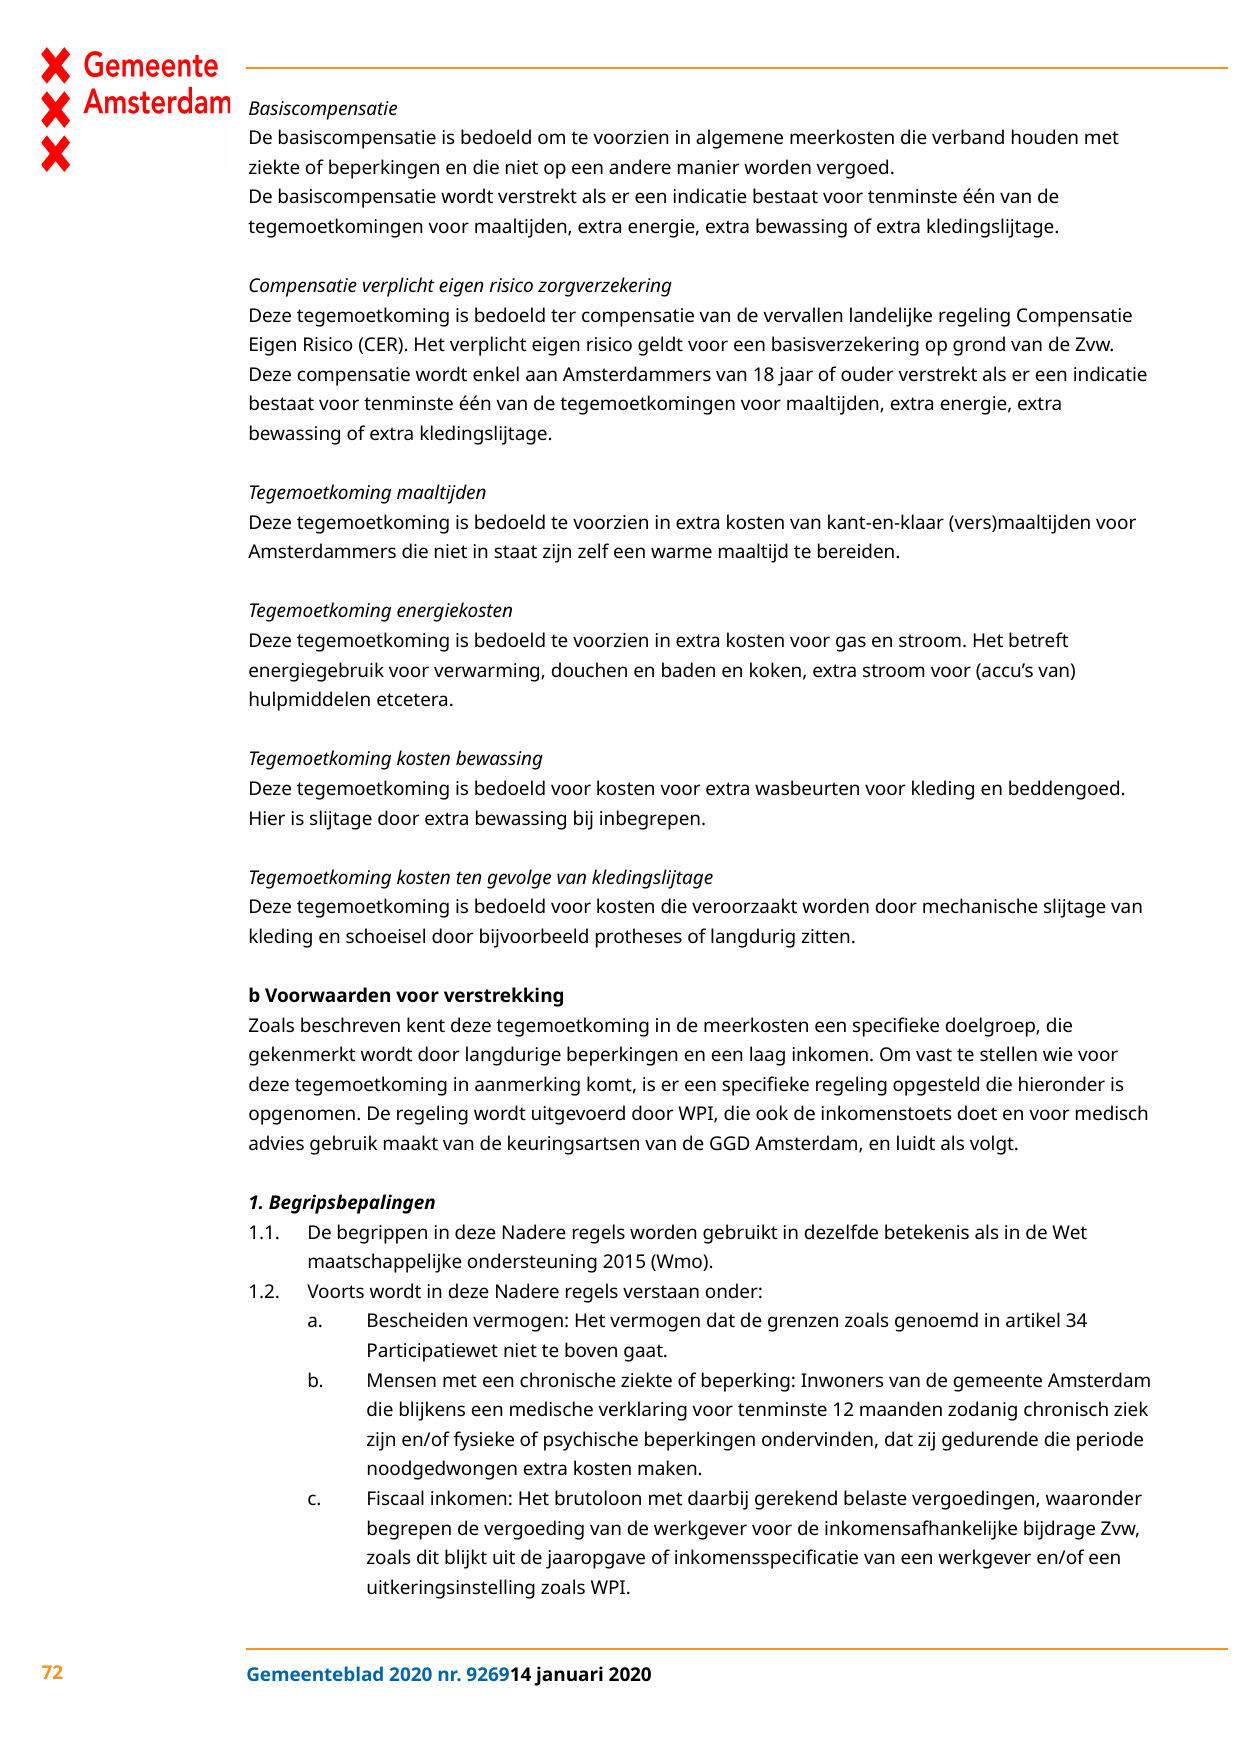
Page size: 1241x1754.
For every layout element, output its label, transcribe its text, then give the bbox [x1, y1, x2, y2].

list Bescheiden vermogen: Het vermogen dat de grenzen zoals genoemd in artikel 34 Participatiewet niet te boven gaat. [307, 1308, 1152, 1363]
picture [41, 47, 231, 172]
text Deze tegemoetkoming is bedoeld ter compensatie van de vervallen landelijke regeling Compensatie Eigen Risico (CER). Het verplicht eigen risico geldt voor een basisverzekering op grond van de Zvw. [248, 302, 1152, 357]
list De begrippen in deze Nadere regels worden gebruikt in dezelfde betekenis als in de Wet maatschappelijke ondersteuning 2015 (Wmo). [248, 1219, 1152, 1274]
list Mensen met een chronische ziekte of beperking: Inwoners van de gemeente Amsterdam die blijkens een medische verklaring voor tenminste 12 maanden zodanig chronisch ziek zijn en/of fysieke of psychische beperkingen ondervinden, dat zij gedurende die periode noodgedwongen extra kosten maken. [307, 1367, 1152, 1481]
text Deze compensatie wordt enkel aan Amsterdammers van 18 jaar of ouder verstrekt als er een indicatie bestaat voor tenminste één van de tegemoetkomingen voor maaltijden, extra energie, extra bewassing of extra kledingslijtage. [248, 361, 1152, 446]
text Deze tegemoetkoming is bedoeld te voorzien in extra kosten van kant-en-klaar (vers)maaltijden voor Amsterdammers die niet in staat zijn zelf een warme maaltijd te bereiden. [248, 509, 1152, 564]
list Voorts wordt in deze Nadere regels verstaan onder: [248, 1278, 1152, 1304]
list Fiscaal inkomen: Het brutoloon met daarbij gerekend belaste vergoedingen, waaronder begrepen de vergoeding van de werkgever voor de inkomensafhankelijke bijdrage Zvw, zoals dit blijkt uit de jaaropgave of inkomensspecificatie van een werkgever en/of een uitkeringsinstelling zoals WPI. [307, 1485, 1152, 1600]
text Basiscompensatie [248, 95, 1152, 121]
text Deze tegemoetkoming is bedoeld voor kosten die veroorzaakt worden door mechanische slijtage van kleding en schoeisel door bijvoorbeeld protheses of langdurig zitten. [248, 893, 1152, 949]
text b Voorwaarden voor verstrekking [248, 982, 1152, 1008]
text Tegemoetkoming kosten ten gevolge van kledingslijtage [248, 864, 1152, 890]
text Deze tegemoetkoming is bedoeld voor kosten voor extra wasbeurten voor kleding en beddengoed. Hier is slijtage door extra bewassing bij inbegrepen. [248, 775, 1152, 831]
text Tegemoetkoming energiekosten [248, 598, 1152, 623]
text Deze tegemoetkoming is bedoeld te voorzien in extra kosten voor gas en stroom. Het betreft energiegebruik voor verwarming, douchen en baden en koken, extra stroom voor (accu’s van) hulpmiddelen etcetera. [248, 627, 1152, 712]
text Compensatie verplicht eigen risico zorgverzekering [248, 272, 1152, 298]
text Zoals beschreven kent deze tegemoetkoming in de meerkosten een specifieke doelgroep, die gekenmerkt wordt door langdurige beperkingen en een laag inkomen. Om vast te stellen wie voor deze tegemoetkoming in aanmerking komt, is er een specifieke regeling opgesteld die hieronder is opgenomen. De regeling wordt uitgevoerd door WPI, die ook de inkomenstoets doet en voor medisch advies gebruik maakt van de keuringsartsen van de GGD Amsterdam, en luidt als volgt. [248, 1012, 1152, 1156]
text De basiscompensatie wordt verstrekt als er een indicatie bestaat voor tenminste één van de tegemoetkomingen voor maaltijden, extra energie, extra bewassing of extra kledingslijtage. [248, 183, 1152, 239]
text 1. Begripsbepalingen [248, 1189, 1152, 1215]
text De basiscompensatie is bedoeld om te voorzien in algemene meerkosten die verband houden met ziekte of beperkingen en die niet op een andere manier worden vergoed. [248, 124, 1152, 180]
text Tegemoetkoming kosten bewassing [248, 746, 1152, 771]
text Tegemoetkoming maaltijden [248, 479, 1152, 505]
